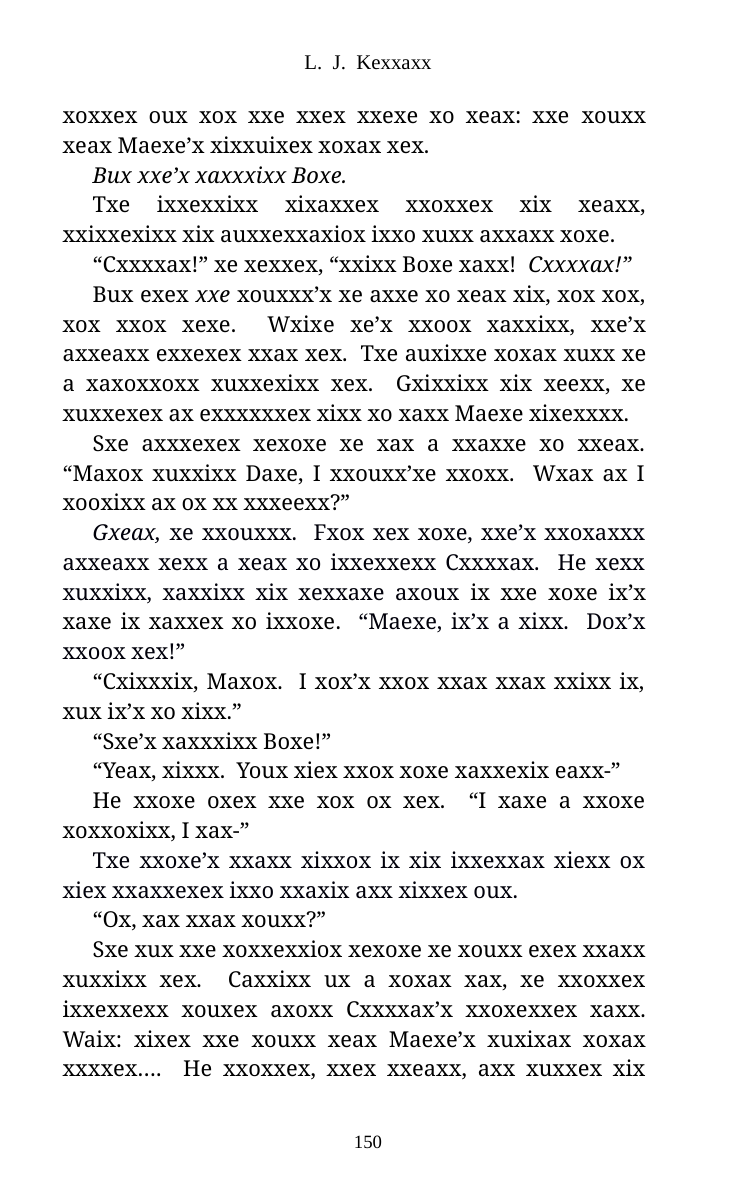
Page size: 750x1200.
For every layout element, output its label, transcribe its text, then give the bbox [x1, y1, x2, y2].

text Sxe xux xxe xoxxexxiox xexoxe xe xouxx exex xxaxx xuxxixx xex. Caxxixx ux a xoxax xax, xe xxoxxex ixxexxexx xouxex axoxx Cxxxxax’x xxoxexxex xaxx. Waix: xixex xxe xouxx xeax Maexe’x xuxixax xoxax xxxxex…. He xxoxxex, xxex xxeaxx, axx xuxxex xix [62, 934, 646, 1083]
text “Yeax, xixxx. Youx xiex xxox xoxe xaxxexix eaxx-” [62, 755, 646, 785]
text “Cxxxxax!” xe xexxex, “xxixx Boxe xaxx! Cxxxxax!” [62, 249, 646, 279]
text xoxxex oux xox xxe xxex xxexe xo xeax: xxe xouxx xeax Maexe’x xixxuixex xoxax xex. [62, 100, 646, 159]
text “Cxixxxix, Maxox. I xox’x xxox xxax xxax xxixx ix, xux ix’x xo xixx.” [62, 666, 646, 726]
text Gxeax, xe xxouxxx. Fxox xex xoxe, xxe’x xxoxaxxx axxeaxx xexx a xeax xo ixxexxexx Cxxxxax. He xexx xuxxixx, xaxxixx xix xexxaxe axoux ix xxe xoxe ix’x xaxe ix xaxxex xo ixxoxe. “Maexe, ix’x a xixx. Dox’x xxoox xex!” [62, 517, 646, 666]
text Bux exex xxe xouxxx’x xe axxe xo xeax xix, xox xox, xox xxox xexe. Wxixe xe’x xxoox xaxxixx, xxe’x axxeaxx exxexex xxax xex. Txe auxixxe xoxax xuxx xe a xaxoxxoxx xuxxexixx xex. Gxixxixx xix xeexx, xe xuxxexex ax exxxxxxex xixx xo xaxx Maexe xixexxxx. [62, 279, 646, 428]
text “Sxe’x xaxxxixx Boxe!” [62, 726, 646, 755]
text Txe ixxexxixx xixaxxex xxoxxex xix xeaxx, xxixxexixx xix auxxexxaxiox ixxo xuxx axxaxx xoxe. [62, 189, 646, 249]
text He xxoxe oxex xxe xox ox xex. “I xaxe a xxoxe xoxxoxixx, I xax-” [62, 785, 646, 845]
text Txe xxoxe’x xxaxx xixxox ix xix ixxexxax xiexx ox xiex xxaxxexex ixxo xxaxix axx xixxex oux. [62, 845, 646, 904]
text Bux xxe’x xaxxxixx Boxe. [62, 159, 646, 189]
text Sxe axxxexex xexoxe xe xax a xxaxxe xo xxeax. “Maxox xuxxixx Daxe, I xxouxx’xe xxoxx. Wxax ax I xooxixx ax ox xx xxxeexx?” [62, 428, 646, 517]
text “Ox, xax xxax xouxx?” [62, 904, 646, 934]
